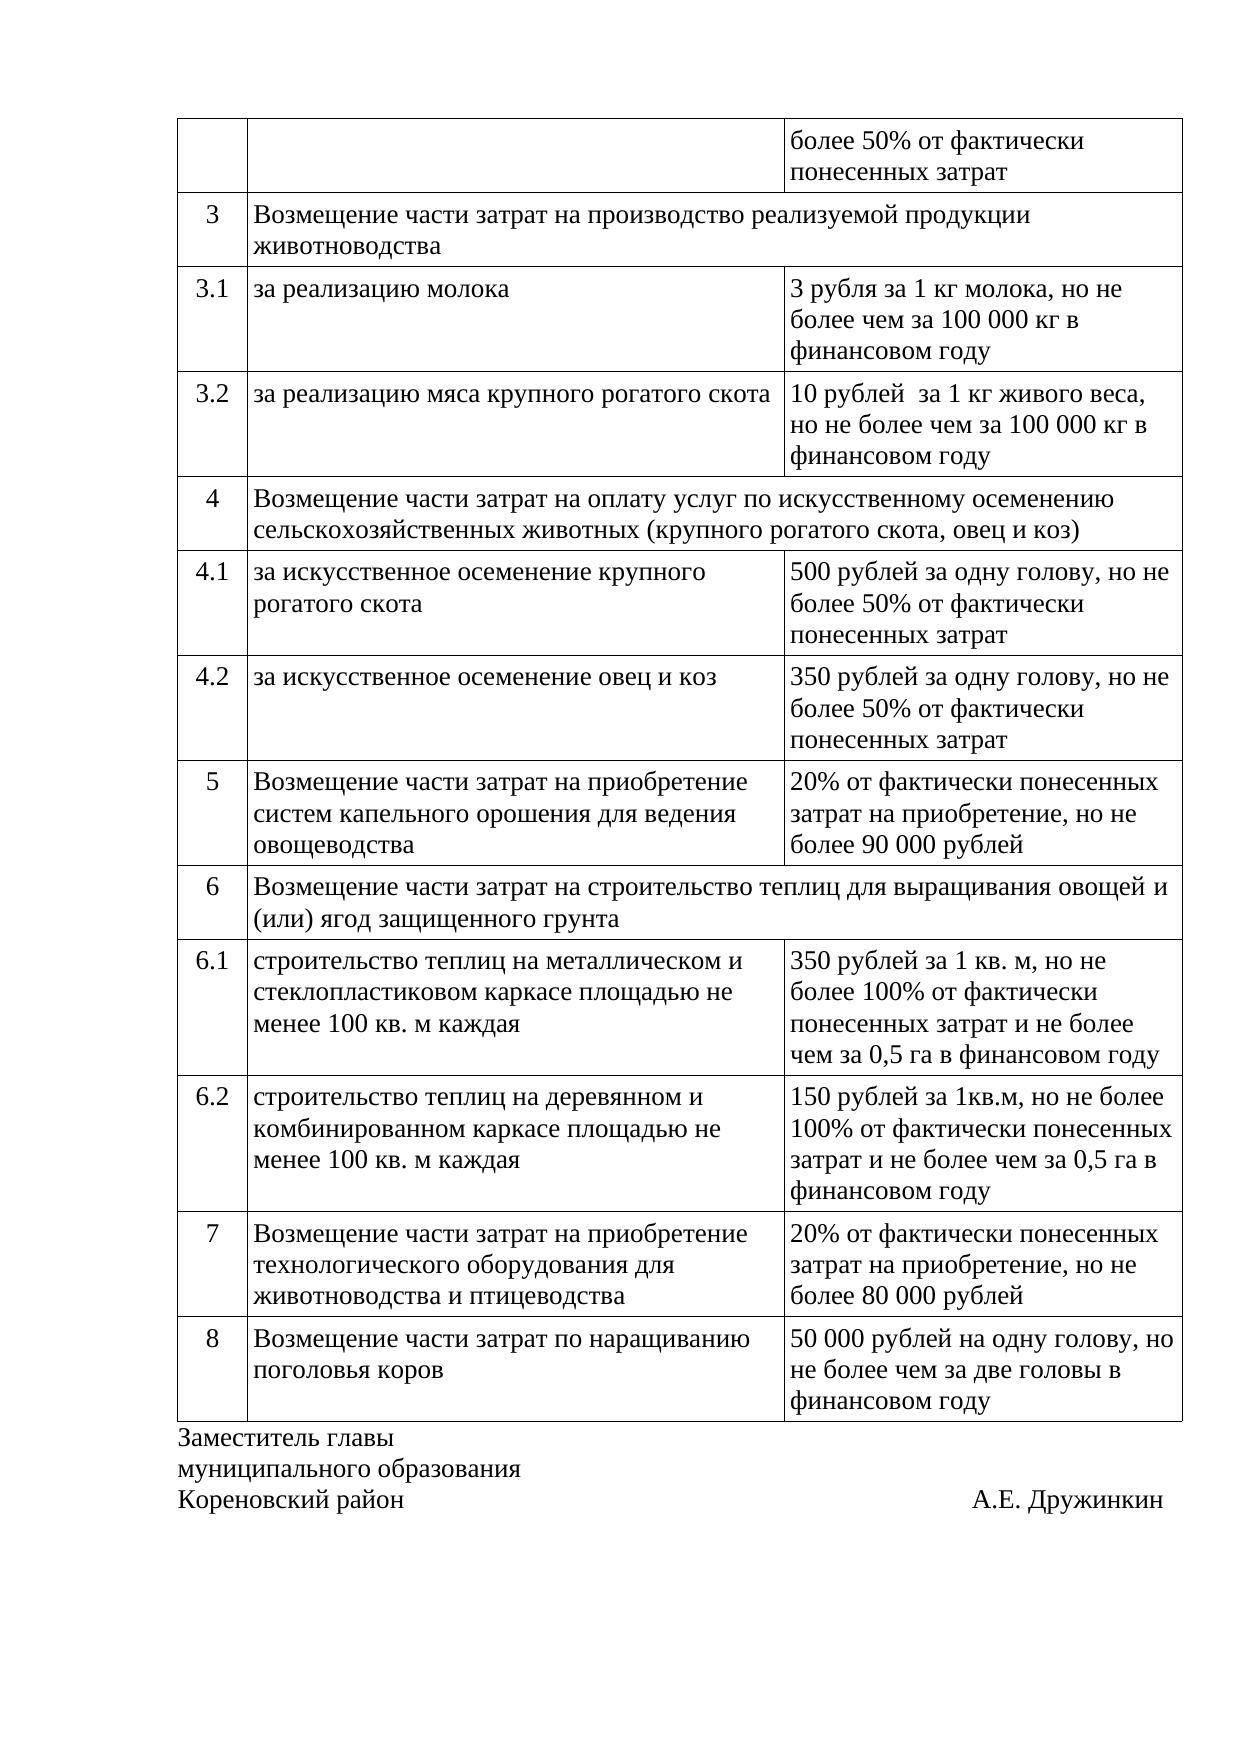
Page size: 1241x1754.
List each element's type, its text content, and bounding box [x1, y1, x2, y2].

table_cell 4.2 [178, 656, 247, 760]
text муниципального образования [177, 1452, 1181, 1483]
table_cell Возмещение части затрат на оплату услуг по искусственному осеменению сельскохозяйственных животных (крупного рогатого скота, овец и коз) [248, 477, 1182, 550]
table_cell 10 рублей за 1 кг живого веса, но не более чем за 100 000 кг в финансовом году [785, 372, 1182, 476]
table_cell 350 рублей за одну голову, но не более 50% от фактически понесенных затрат [785, 656, 1182, 760]
table_cell за искусственное осеменение крупного рогатого скота [248, 551, 784, 655]
table_cell 6.2 [178, 1076, 247, 1211]
table_cell 20% от фактически понесенных затрат на приобретение, но не более 80 000 рублей [785, 1212, 1182, 1316]
table_cell 5 [178, 761, 247, 865]
table_cell [178, 119, 247, 192]
table_cell 6 [178, 866, 247, 938]
table_cell 6.1 [178, 940, 247, 1075]
table_cell Возмещение части затрат на производство реализуемой продукции животноводства [248, 193, 1182, 266]
table_cell [248, 119, 784, 192]
table_cell Возмещение части затрат на приобретение систем капельного орошения для ведения овощеводства [248, 761, 784, 865]
text Заместитель главы [177, 1422, 1181, 1452]
table_cell строительство теплиц на деревянном и комбинированном каркасе площадью не менее 100 кв. м каждая [248, 1076, 784, 1211]
table_cell 7 [178, 1212, 247, 1316]
table_cell 4 [178, 477, 247, 550]
table_cell за искусственное осеменение овец и коз [248, 656, 784, 760]
table_cell 3.2 [178, 372, 247, 476]
table_cell 8 [178, 1317, 247, 1421]
table_cell 350 рублей за 1 кв. м, но не более 100% от фактически понесенных затрат и не более чем за 0,5 га в финансовом году [785, 940, 1182, 1075]
table_cell 3.1 [178, 267, 247, 371]
table_cell Возмещение части затрат по наращиванию поголовья коров [248, 1317, 784, 1421]
table_cell Возмещение части затрат на приобретение технологического оборудования для животноводства и птицеводства [248, 1212, 784, 1316]
table_cell более 50% от фактически понесенных затрат [785, 119, 1182, 192]
text Кореновский район А.Е. Дружинкин [177, 1483, 1181, 1514]
table_cell за реализацию мяса крупного рогатого скота [248, 372, 784, 476]
table_cell 3 рубля за 1 кг молока, но не более чем за 100 000 кг в финансовом году [785, 267, 1182, 371]
table_cell 500 рублей за одну голову, но не более 50% от фактически понесенных затрат [785, 551, 1182, 655]
table_cell 4.1 [178, 551, 247, 655]
table_cell Возмещение части затрат на строительство теплиц для выращивания овощей и (или) ягод защищенного грунта [248, 866, 1182, 938]
table_cell 3 [178, 193, 247, 266]
table_cell 20% от фактически понесенных затрат на приобретение, но не более 90 000 рублей [785, 761, 1182, 865]
table_cell строительство теплиц на металлическом и стеклопластиковом каркасе площадью не менее 100 кв. м каждая [248, 940, 784, 1075]
table_cell 150 рублей за 1кв.м, но не более 100% от фактически понесенных затрат и не более чем за 0,5 га в финансовом году [785, 1076, 1182, 1211]
table_cell за реализацию молока [248, 267, 784, 371]
table_cell 50 000 рублей на одну голову, но не более чем за две головы в финансовом году [785, 1317, 1182, 1421]
